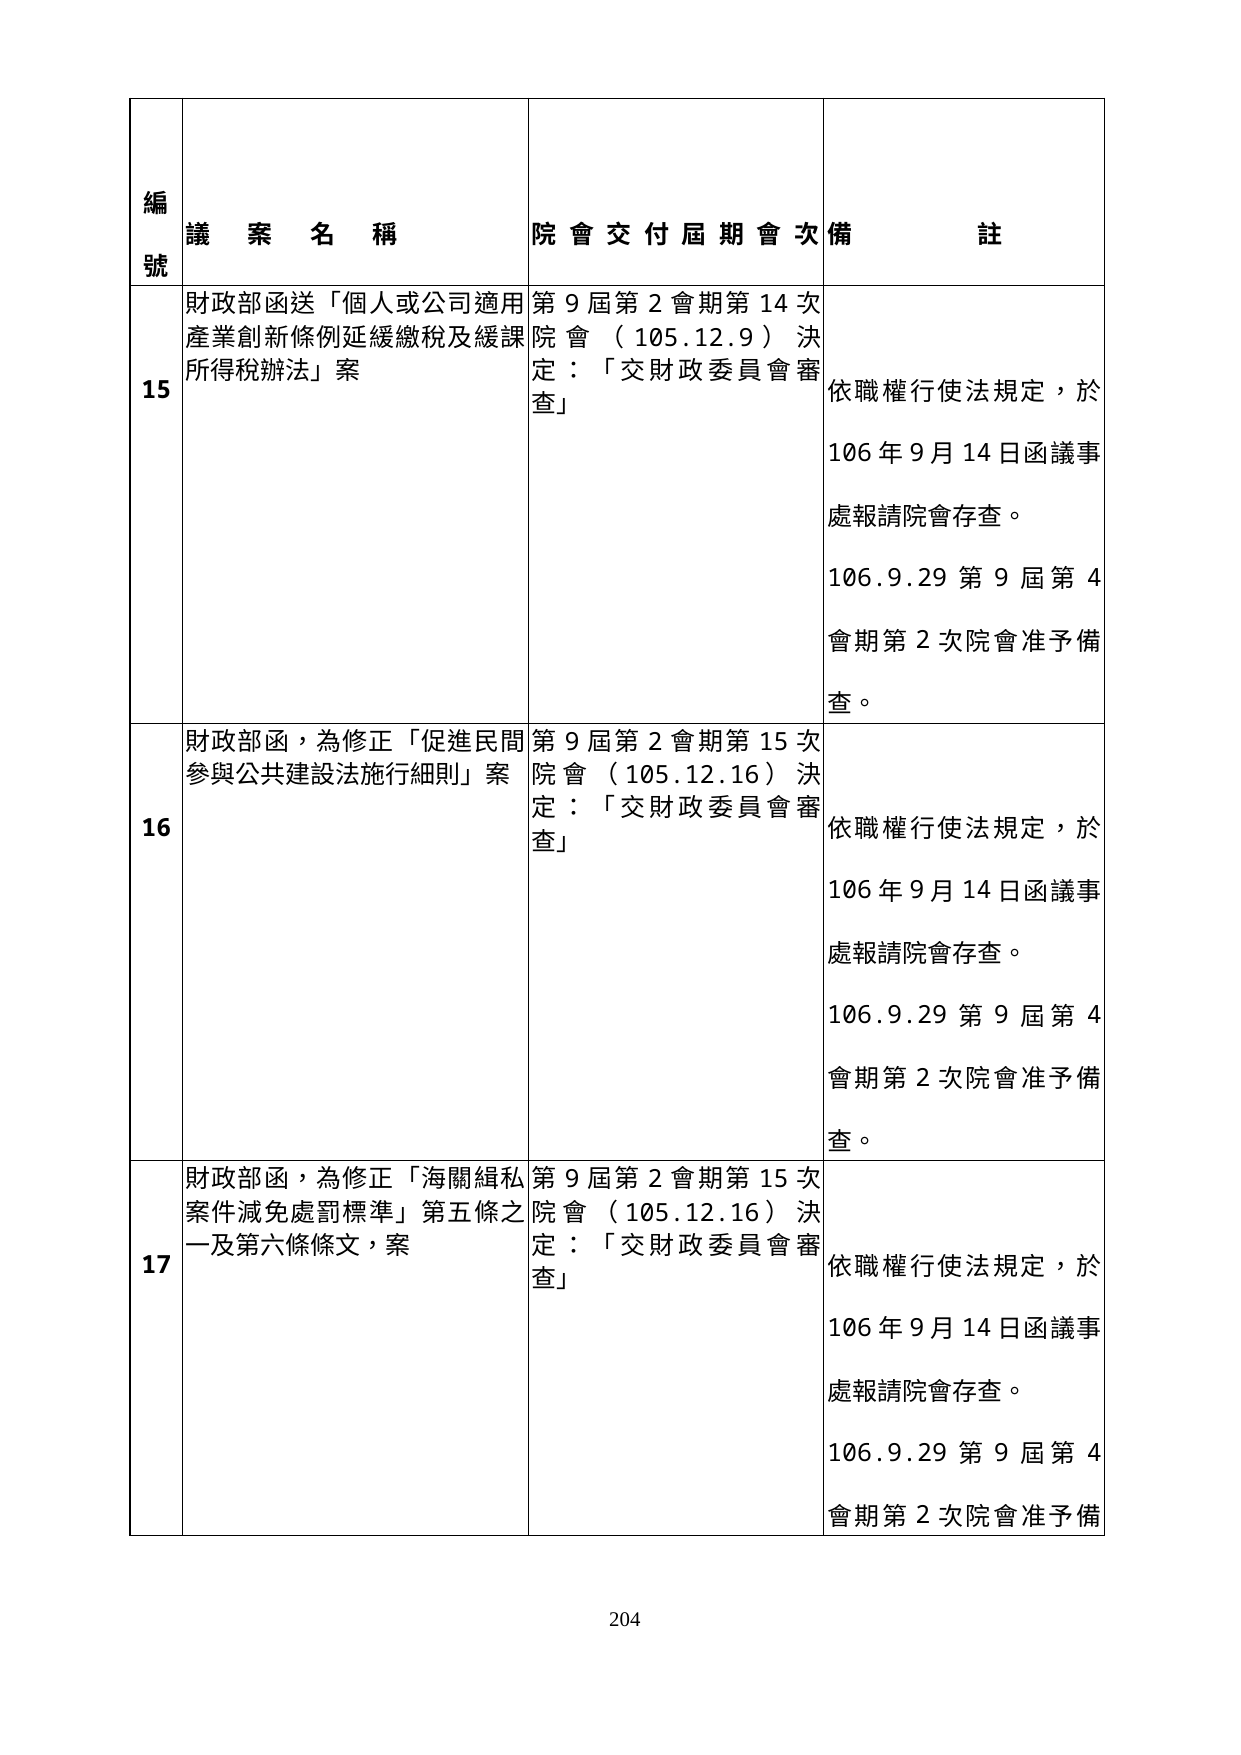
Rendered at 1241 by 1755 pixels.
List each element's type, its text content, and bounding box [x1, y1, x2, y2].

table_header 院 會 交 付 屆 期 會 次 [529, 99, 823, 285]
table_cell 第9屆第2會期第15次院會（105.12.16）決定：「交財政委員會審查」 [529, 724, 823, 1160]
table_cell [131, 724, 182, 1160]
table_cell 第9屆第2會期第14次院會（105.12.9）決定：「交財政委員會審查」 [529, 286, 823, 722]
table_cell 財政部函，為修正「海關緝私案件減免處罰標準」第五條之一及第六條條文，案 [183, 1161, 528, 1535]
table_cell 依職權行使法規定，於106年9月14日函議事處報請院會存查。 106.9.29第9屆第4會期第2次院會准予備查。 [824, 724, 1104, 1160]
table_cell 財政部函，為修正「促進民間參與公共建設法施行細則」案 [183, 724, 528, 1160]
table_header 議 案 名 稱 [183, 99, 528, 285]
table_cell 財政部函送「個人或公司適用產業創新條例延緩繳稅及緩課所得稅辦法」案 [183, 286, 528, 722]
table_cell [131, 1161, 182, 1535]
table_cell [131, 286, 182, 722]
table_cell 第9屆第2會期第15次院會（105.12.16）決定：「交財政委員會審查」 [529, 1161, 823, 1535]
table_cell 依職權行使法規定，於106年9月14日函議事處報請院會存查。 106.9.29第9屆第4會期第2次院會准予備 [824, 1161, 1104, 1535]
table_cell 依職權行使法規定，於106年9月14日函議事處報請院會存查。 106.9.29第9屆第4會期第2次院會准予備查。 [824, 286, 1104, 722]
table_header 備 註 [824, 99, 1104, 285]
table_header 編號 [131, 99, 182, 285]
